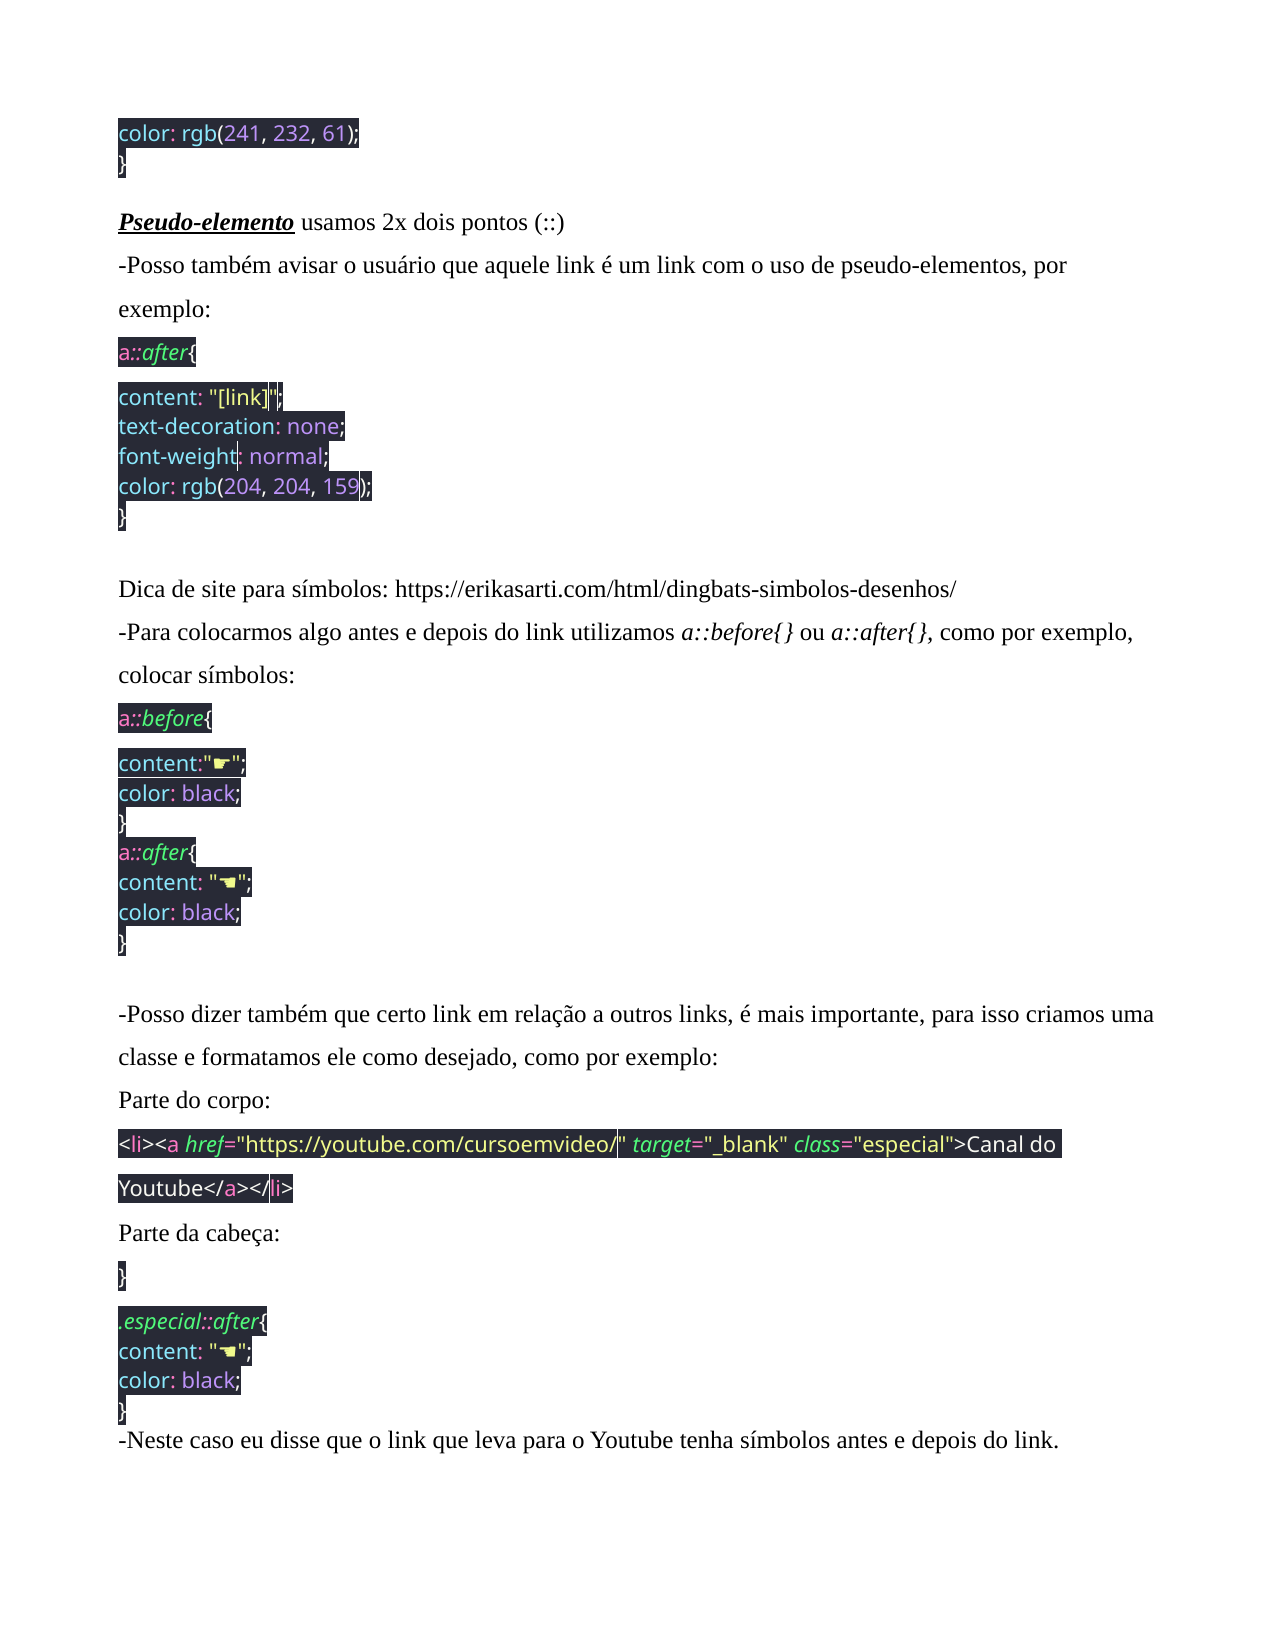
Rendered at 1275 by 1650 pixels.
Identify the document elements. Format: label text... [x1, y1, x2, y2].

text Parte do corpo: [118, 1086, 1157, 1114]
text } [118, 926, 1157, 956]
text a::before{ [118, 703, 1157, 733]
text a::after{ [118, 837, 1157, 867]
text content: "☚"; [118, 1336, 1157, 1366]
text } [118, 1261, 1157, 1291]
text } [118, 1395, 1157, 1425]
text Pseudo-elemento usamos 2x dois pontos (::) [118, 207, 1157, 236]
text -Neste caso eu disse que o link que leva para o Youtube tenha símbolos antes e depois do link. [118, 1425, 1157, 1454]
text Dica de site para símbolos: https://erikasarti.com/html/dingbats-simbolos-desenhos/ [118, 574, 1157, 602]
text color: rgb(204, 204, 159); [118, 471, 1157, 501]
text } [118, 148, 1157, 178]
text content: "☚"; [118, 867, 1157, 897]
text -Para colocarmos algo antes e depois do link utilizamos a::before{} ou a::after{}, como por exemplo, colocar símbolos: [118, 617, 1157, 689]
text color: black; [118, 777, 1157, 807]
text a::after{ [118, 337, 1157, 367]
text } [118, 501, 1157, 531]
text -Posso também avisar o usuário que aquele link é um link com o uso de pseudo-elementos, por exemplo: [118, 251, 1157, 322]
text color: rgb(241, 232, 61); [118, 118, 1157, 148]
text content:"☛"; [118, 748, 1157, 777]
text } [118, 807, 1157, 837]
text content: "[link]"; [118, 382, 1157, 411]
text text-decoration: none; [118, 411, 1157, 441]
text -Posso dizer também que certo link em relação a outros links, é mais importante, para isso criamos uma classe e formatamos ele como desejado, como por exemplo: [118, 999, 1157, 1071]
text font-weight: normal; [118, 441, 1157, 471]
text Parte da cabeça: [118, 1218, 1157, 1247]
text <li><a href="https://youtube.com/cursoemvideo/" target="_blank" class="especial">Canal do Youtube</a></li> [118, 1129, 1157, 1203]
text .especial::after{ [118, 1306, 1157, 1336]
text color: black; [118, 1366, 1157, 1395]
text color: black; [118, 897, 1157, 926]
